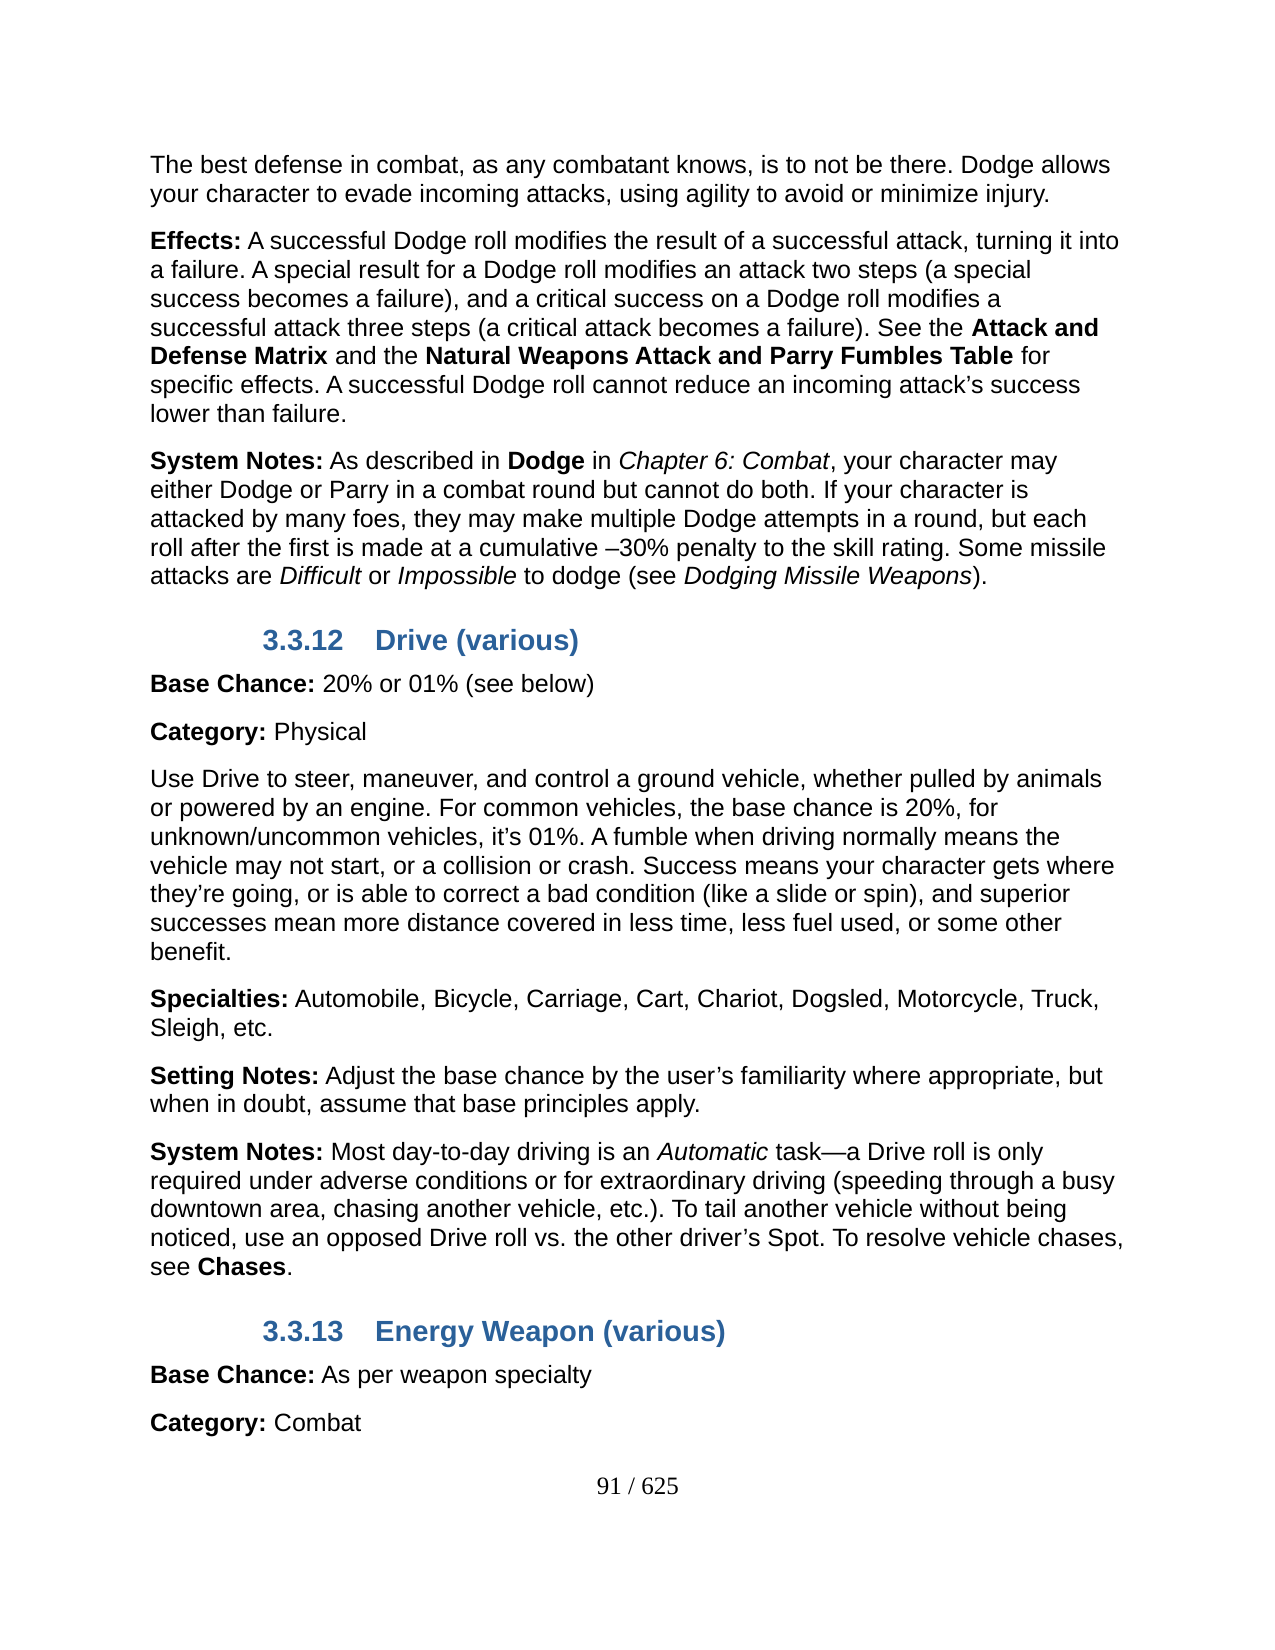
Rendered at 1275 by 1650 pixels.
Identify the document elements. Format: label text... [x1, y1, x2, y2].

text System Notes: Most day-to-day driving is an Automatic task—a Drive roll is only required under adverse conditions or for extraordinary driving (speeding through a busy downtown area, chasing another vehicle, etc.). To tail another vehicle without being noticed, use an opposed Drive roll vs. the other driver’s Spot. To resolve vehicle chases, see Chases. [150, 1137, 1125, 1281]
text Base Chance: 20% or 01% (see below) [150, 669, 1125, 698]
text System Notes: As described in Dodge in Chapter 6: Combat, your character may either Dodge or Parry in a combat round but cannot do both. If your character is attacked by many foes, they may make multiple Dodge attempts in a round, but each roll after the first is made at a cumulative –30% penalty to the skill rating. Some missile attacks are Difficult or Impossible to dodge (see Dodging Missile Weapons). [150, 446, 1125, 590]
text Specialties: Automobile, Bicycle, Carriage, Cart, Chariot, Dogsled, Motorcycle, Truck, Sleigh, etc. [150, 984, 1125, 1042]
text Category: Physical [150, 717, 1125, 746]
subtitle Drive (various) [262, 623, 1125, 657]
text Setting Notes: Adjust the base chance by the user’s familiarity where appropriate, but when in doubt, assume that base principles apply. [150, 1061, 1125, 1118]
text Effects: A successful Dodge roll modifies the result of a successful attack, turning it into a failure. A special result for a Dodge roll modifies an attack two steps (a special success becomes a failure), and a critical success on a Dodge roll modifies a successful attack three steps (a critical attack becomes a failure). See the Attack and Defense Matrix and the Natural Weapons Attack and Parry Fumbles Table for specific effects. A successful Dodge roll cannot reduce an incoming attack’s success lower than failure. [150, 226, 1125, 427]
subtitle Energy Weapon (various) [262, 1314, 1125, 1347]
text The best defense in combat, as any combatant knows, is to not be there. Dodge allows your character to evade incoming attacks, using agility to avoid or minimize injury. [150, 150, 1125, 207]
text Use Drive to steer, maneuver, and control a ground vehicle, whether pulled by animals or powered by an engine. For common vehicles, the base chance is 20%, for unknown/uncommon vehicles, it’s 01%. A fumble when driving normally means the vehicle may not start, or a collision or crash. Success means your character gets where they’re going, or is able to correct a bad condition (like a slide or spin), and superior successes mean more distance covered in less time, less fuel used, or some other benefit. [150, 764, 1125, 966]
text Base Chance: As per weapon specialty [150, 1360, 1125, 1389]
text Category: Combat [150, 1407, 1125, 1436]
